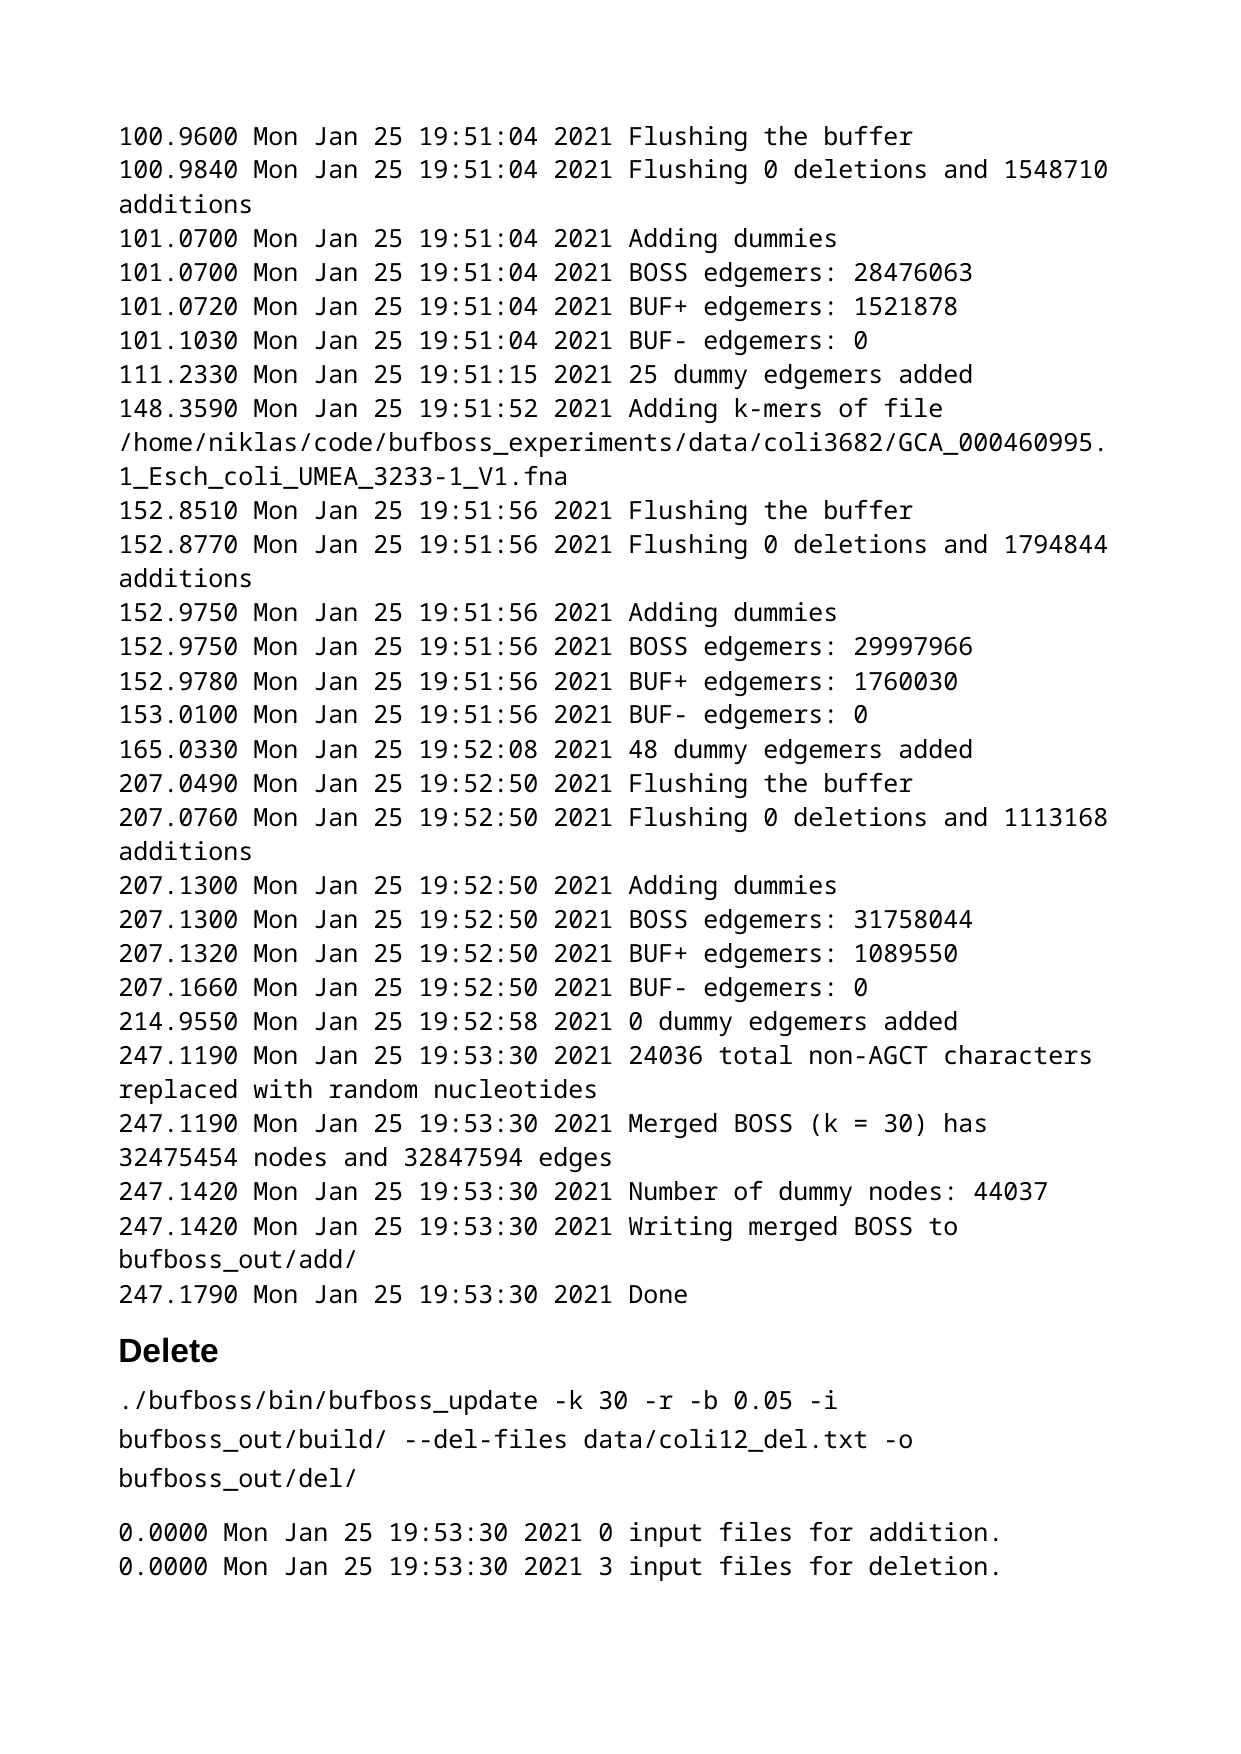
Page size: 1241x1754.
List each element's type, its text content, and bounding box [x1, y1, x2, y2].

text 101.1030 Mon Jan 25 19:51:04 2021 BUF- edgemers: 0 [118, 322, 1122, 357]
text 247.1790 Mon Jan 25 19:53:30 2021 Done [118, 1276, 1122, 1310]
text 152.9780 Mon Jan 25 19:51:56 2021 BUF+ edgemers: 1760030 [118, 663, 1122, 697]
text 214.9550 Mon Jan 25 19:52:58 2021 0 dummy edgemers added [118, 1004, 1122, 1038]
text 152.8510 Mon Jan 25 19:51:56 2021 Flushing the buffer [118, 493, 1122, 527]
text 207.1320 Mon Jan 25 19:52:50 2021 BUF+ edgemers: 1089550 [118, 936, 1122, 970]
text 152.9750 Mon Jan 25 19:51:56 2021 BOSS edgemers: 29997966 [118, 629, 1122, 663]
text 152.9750 Mon Jan 25 19:51:56 2021 Adding dummies [118, 595, 1122, 629]
text 101.0720 Mon Jan 25 19:51:04 2021 BUF+ edgemers: 1521878 [118, 288, 1122, 322]
text 247.1190 Mon Jan 25 19:53:30 2021 Merged BOSS (k = 30) has 32475454 nodes and 32847594 edges [118, 1106, 1122, 1174]
text 247.1420 Mon Jan 25 19:53:30 2021 Writing merged BOSS to bufboss_out/add/ [118, 1208, 1122, 1276]
text 247.1420 Mon Jan 25 19:53:30 2021 Number of dummy nodes: 44037 [118, 1174, 1122, 1208]
text 247.1190 Mon Jan 25 19:53:30 2021 24036 total non-AGCT characters replaced with random nucleotides [118, 1038, 1122, 1106]
text 207.1660 Mon Jan 25 19:52:50 2021 BUF- edgemers: 0 [118, 970, 1122, 1004]
text ./bufboss/bin/bufboss_update -k 30 -r -b 0.05 -i bufboss_out/build/ --del-files data/coli12_del.txt -o bufboss_out/del/ [118, 1382, 1122, 1495]
text 152.8770 Mon Jan 25 19:51:56 2021 Flushing 0 deletions and 1794844 additions [118, 527, 1122, 595]
text 165.0330 Mon Jan 25 19:52:08 2021 48 dummy edgemers added [118, 731, 1122, 765]
text 101.0700 Mon Jan 25 19:51:04 2021 Adding dummies [118, 220, 1122, 254]
text 207.1300 Mon Jan 25 19:52:50 2021 Adding dummies [118, 867, 1122, 902]
text 111.2330 Mon Jan 25 19:51:15 2021 25 dummy edgemers added [118, 357, 1122, 391]
text 207.1300 Mon Jan 25 19:52:50 2021 BOSS edgemers: 31758044 [118, 902, 1122, 936]
text 148.3590 Mon Jan 25 19:51:52 2021 Adding k-mers of file /home/niklas/code/bufboss_experiments/data/coli3682/GCA_000460995.1_Esch_coli_UMEA_3233-1_V1.fna [118, 391, 1122, 493]
text 153.0100 Mon Jan 25 19:51:56 2021 BUF- edgemers: 0 [118, 697, 1122, 731]
subtitle Delete [118, 1331, 1122, 1370]
text 207.0490 Mon Jan 25 19:52:50 2021 Flushing the buffer [118, 765, 1122, 799]
text 207.0760 Mon Jan 25 19:52:50 2021 Flushing 0 deletions and 1113168 additions [118, 799, 1122, 867]
text 100.9840 Mon Jan 25 19:51:04 2021 Flushing 0 deletions and 1548710 additions [118, 152, 1122, 220]
text 101.0700 Mon Jan 25 19:51:04 2021 BOSS edgemers: 28476063 [118, 254, 1122, 288]
text 100.9600 Mon Jan 25 19:51:04 2021 Flushing the buffer [118, 118, 1122, 152]
text 0.0000 Mon Jan 25 19:53:30 2021 3 input files for deletion. [118, 1548, 1122, 1582]
text 0.0000 Mon Jan 25 19:53:30 2021 0 input files for addition. [118, 1514, 1122, 1548]
